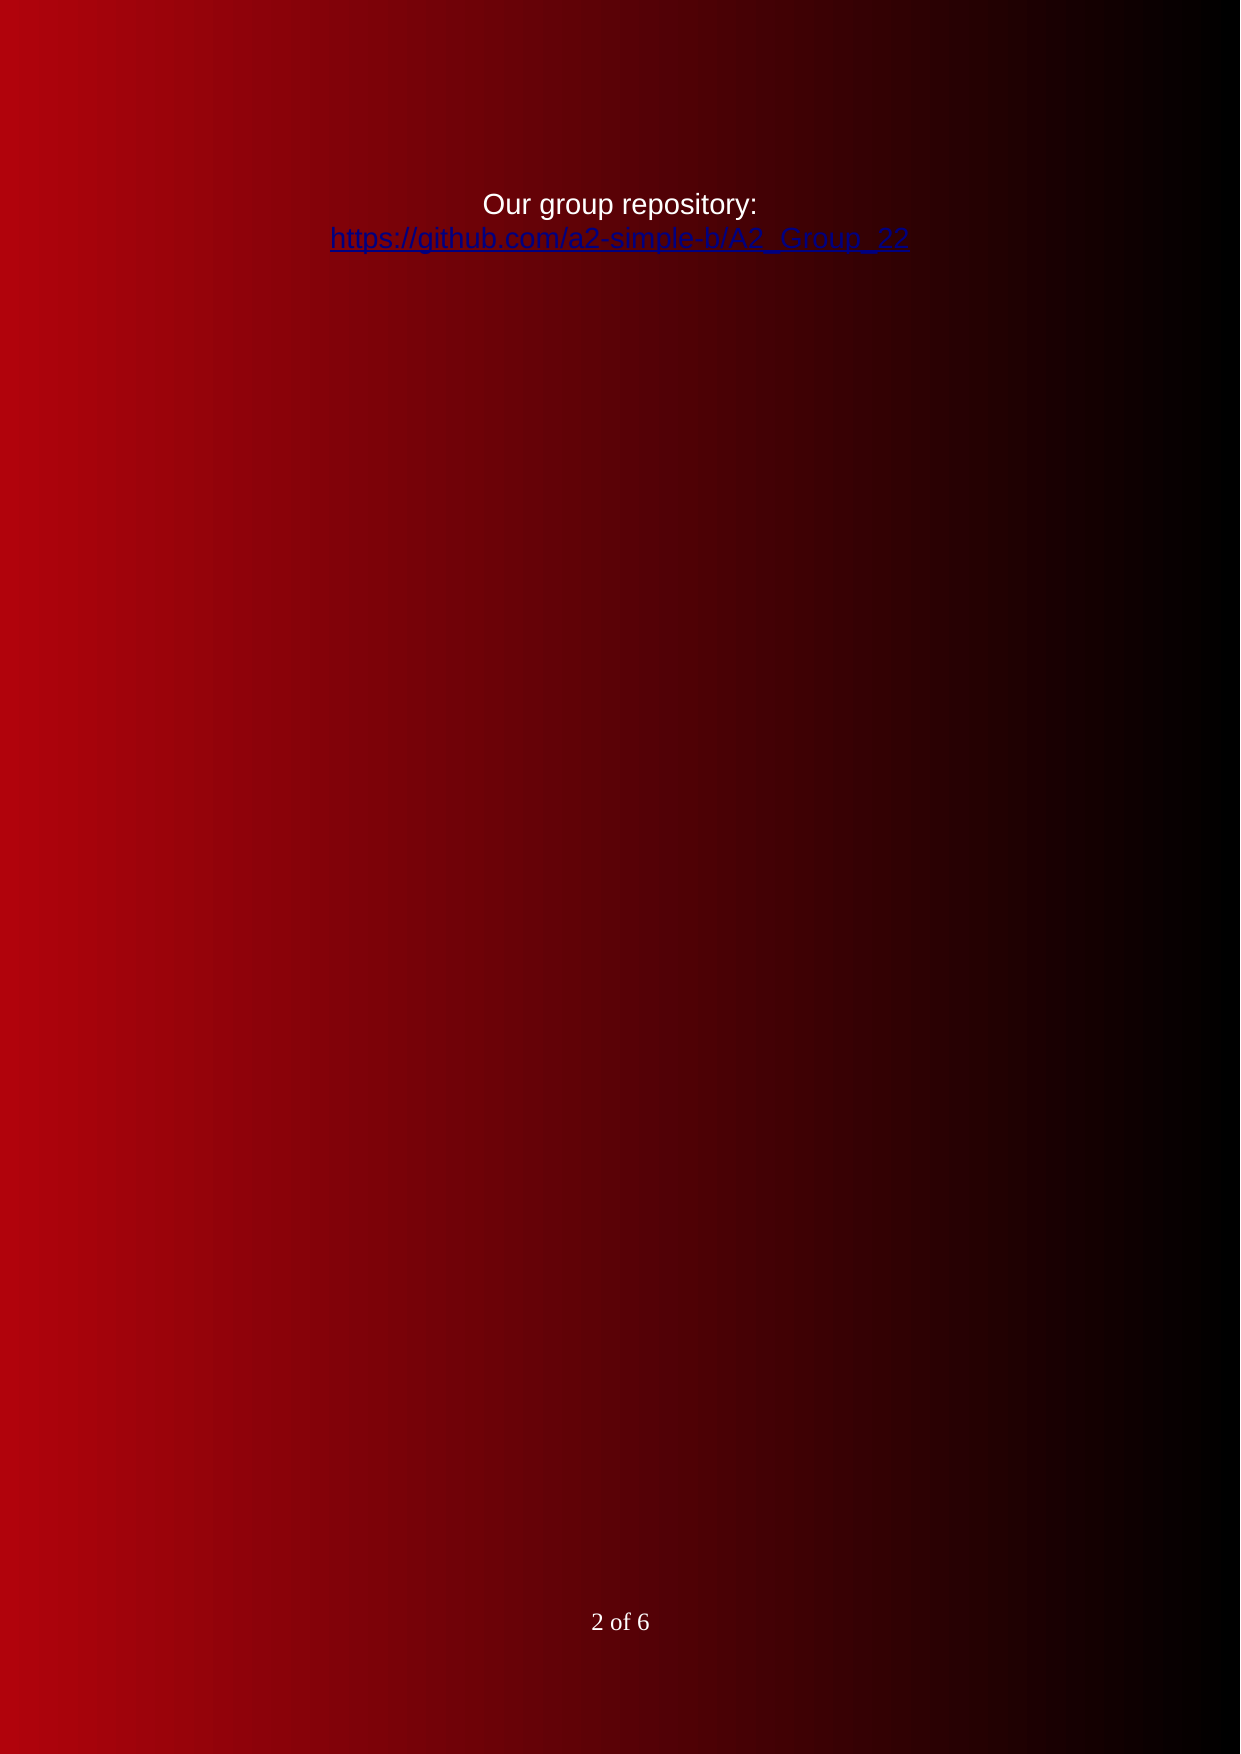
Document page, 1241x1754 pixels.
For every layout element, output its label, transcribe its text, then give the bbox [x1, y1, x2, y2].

text Our group repository: https://github.com/a2-simple-b/A2_Group_22 [118, 187, 1122, 254]
